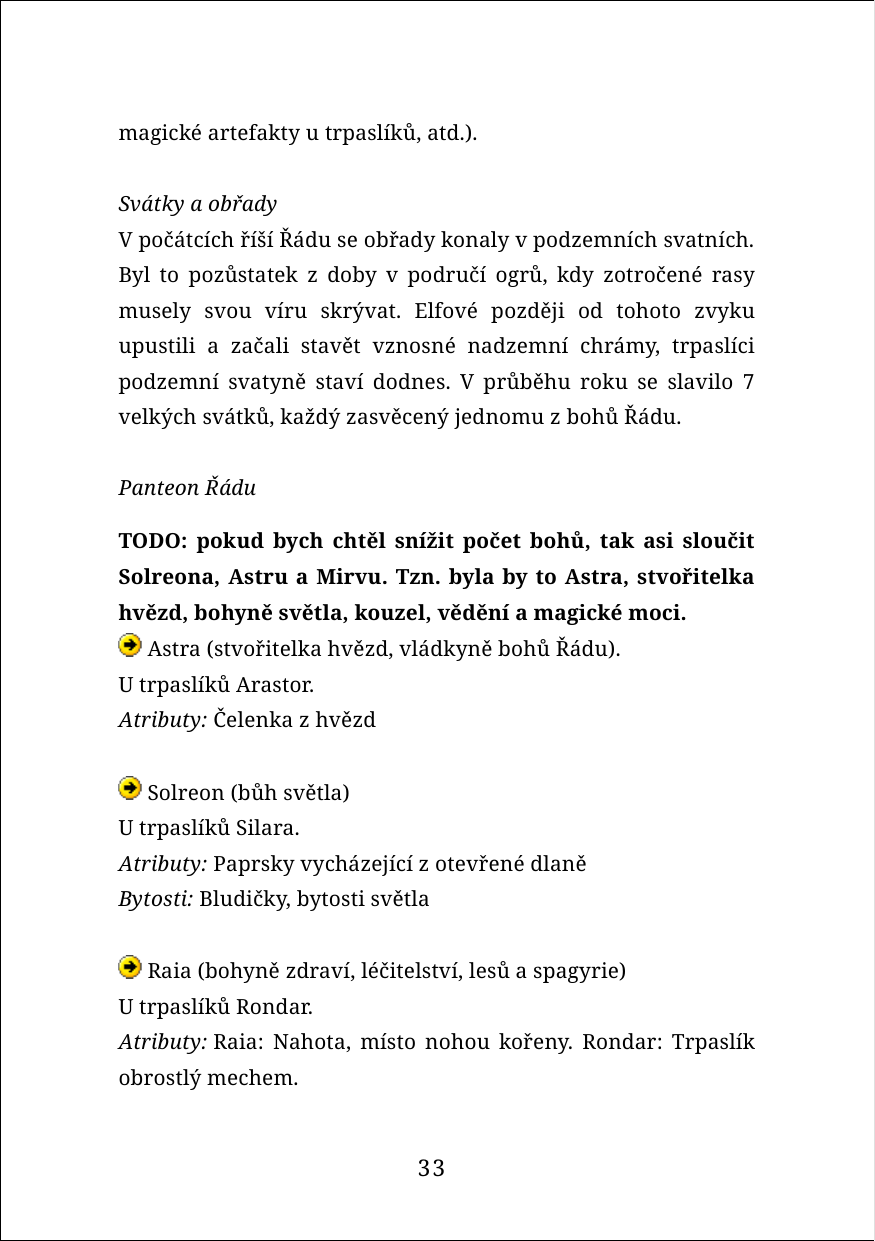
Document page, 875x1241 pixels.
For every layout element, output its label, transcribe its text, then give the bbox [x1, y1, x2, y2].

picture [118, 955, 142, 979]
picture [118, 633, 142, 657]
text magické artefakty u trpaslíků, atd.). Svátky a obřady V počátcích říší Řádu se obřady konaly v podzemních svatních. Byl to pozůstatek z doby v područí ogrů, kdy zotročené rasy musely svou víru skrývat. Elfové později od tohoto zvyku upustili a začali stavět vznosné nadzemní chrámy, trpaslíci podzemní svatyně staví dodnes. V průběhu roku se slavilo 7 velkých svátků, každý zasvěcený jednomu z bohů Řádu. Panteon Řádu [118, 118, 756, 502]
text TODO: pokud bych chtěl snížit počet bohů, tak asi sloučit Solreona, Astru a Mirvu. Tzn. byla by to Astra, stvořitelka hvězd, bohyně světla, kouzel, vědění a magické moci. Astra (stvořitelka hvězd, vládkyně bohů Řádu). U trpaslíků Arastor. Atributy: Čelenka z hvězd Solreon (bůh světla) U trpaslíků Silara. Atributy: Paprsky vycházející z otevřené dlaně Bytosti: Bludičky, bytosti světla Raia (bohyně zdraví, léčitelství, lesů a spagyrie) U trpaslíků Rondar. Atributy: Raia: Nahota, místo nohou kořeny. Rondar: Trpaslík obrostlý mechem. [118, 527, 756, 1091]
picture [118, 776, 142, 800]
